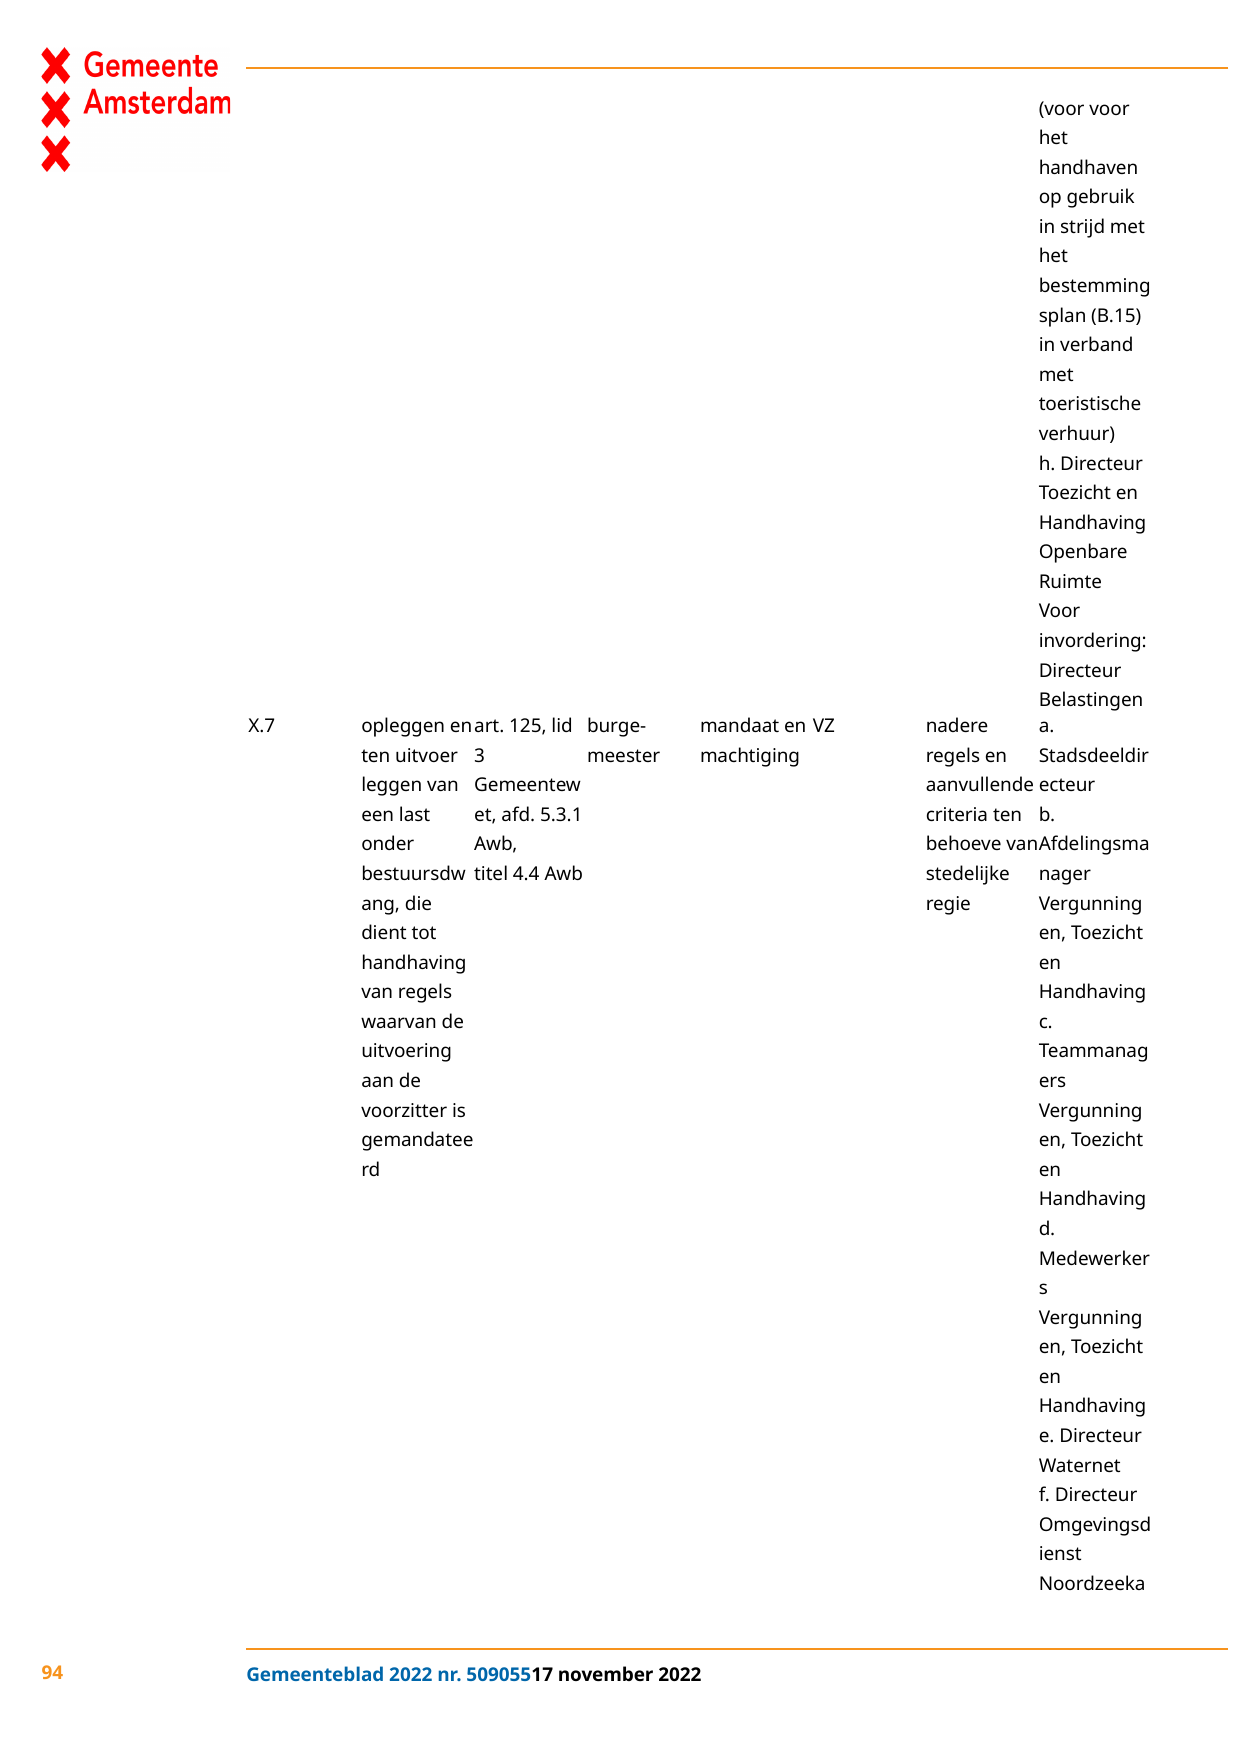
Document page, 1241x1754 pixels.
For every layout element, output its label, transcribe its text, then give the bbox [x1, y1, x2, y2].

table_cell mandaat en machtiging [700, 712, 813, 1596]
picture [41, 47, 231, 172]
table_cell opleggen en ten uitvoer leggen van een last onder bestuursdwang, die dient tot handhaving van regels waarvan de uitvoering aan de voorzitter is gemandateerd [361, 712, 474, 1596]
table_cell [361, 95, 474, 712]
table_cell nadere regels en aanvullende criteria ten behoeve van stedelijke regie [926, 712, 1038, 1596]
table_cell [813, 95, 926, 712]
table_cell [926, 95, 1038, 712]
table_cell [248, 95, 361, 712]
table_cell art. 125, lid 3 Gemeentewet, afd. 5.3.1 Awb, titel 4.4 Awb [474, 712, 587, 1596]
table_cell [587, 95, 700, 712]
table_cell (voor voor het handhaven op gebruik in strijd met het bestemmingsplan (B.15) in verband met toeristische verhuur) h. Directeur Toezicht en Handhaving Openbare Ruimte Voor invordering: Directeur Belastingen [1039, 95, 1152, 712]
table_cell burge-meester [587, 712, 700, 1596]
table_cell X.7 [248, 712, 361, 1596]
table_cell a. Stadsdeeldirecteur b. Afdelingsmanager Vergunningen, Toezicht en Handhaving c. Teammanagers Vergunningen, Toezicht en Handhaving d. Medewerkers Vergunningen, Toezicht en Handhavinge. Directeur Waternet f. Directeur Omgevingsdienst Noordzeeka [1039, 712, 1152, 1596]
table_cell [700, 95, 813, 712]
table_cell VZ [813, 712, 926, 1596]
table_cell [474, 95, 587, 712]
